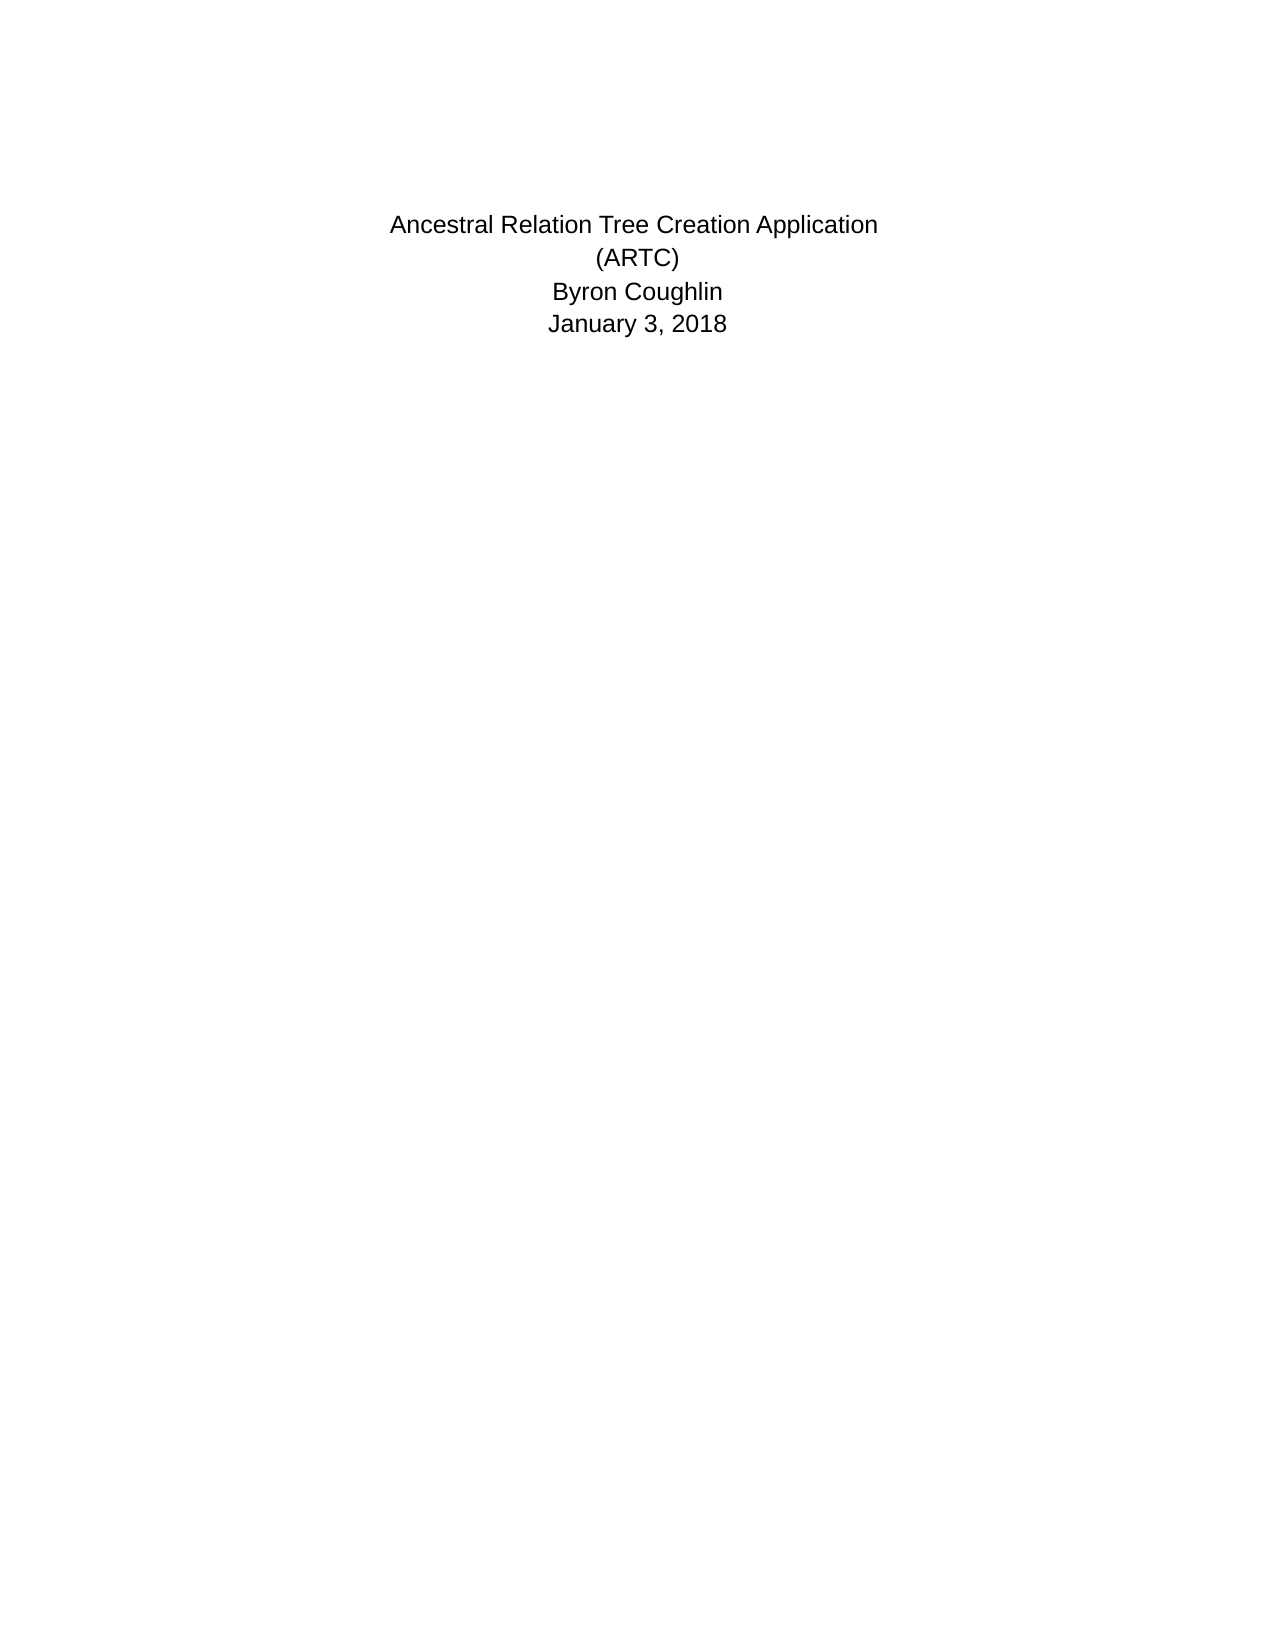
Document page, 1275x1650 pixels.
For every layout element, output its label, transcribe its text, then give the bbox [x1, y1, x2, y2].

text (ARTC) [150, 243, 1125, 272]
text January 3, 2018 [150, 309, 1125, 338]
text Ancestral Relation Tree Creation Application [150, 210, 1125, 239]
text Byron Coughlin [150, 276, 1125, 305]
